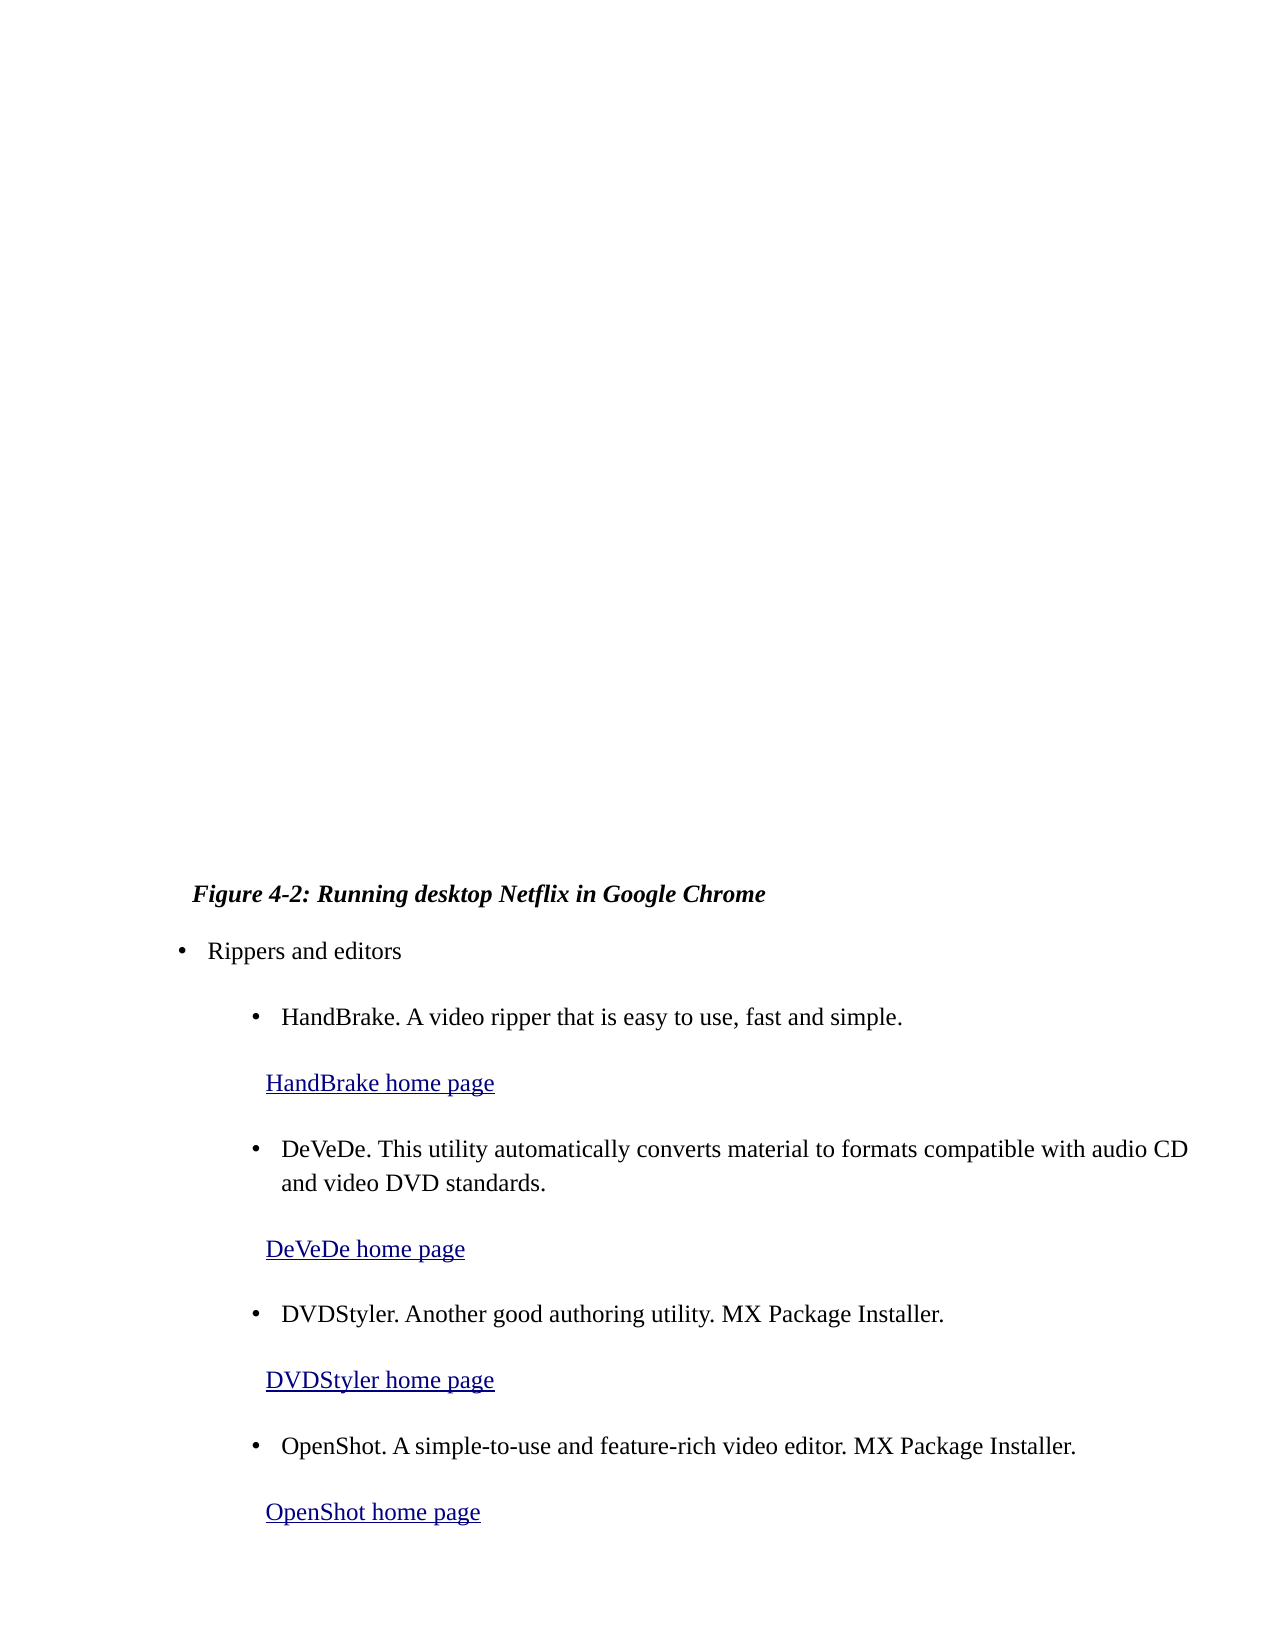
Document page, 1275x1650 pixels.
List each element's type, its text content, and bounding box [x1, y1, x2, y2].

list HandBrake home page [236, 1068, 1216, 1097]
list DVDStyler. Another good authoring utility. MX Package Installer. [252, 1299, 1200, 1328]
list Rippers and editors [178, 936, 1200, 965]
list Figure 4-2: Running desktop Netflix in Google Chrome [162, 879, 1216, 908]
list HandBrake. A video ripper that is easy to use, fast and simple. [252, 1002, 1200, 1031]
list DeVeDe. This utility automatically converts material to formats compatible with audio CD and video DVD standards. [252, 1134, 1200, 1197]
list DVDStyler home page [236, 1365, 1216, 1394]
list OpenShot. A simple-to-use and feature-rich video editor. MX Package Installer. [252, 1431, 1200, 1460]
list OpenShot home page [236, 1497, 1216, 1526]
list DeVeDe home page [236, 1234, 1216, 1263]
